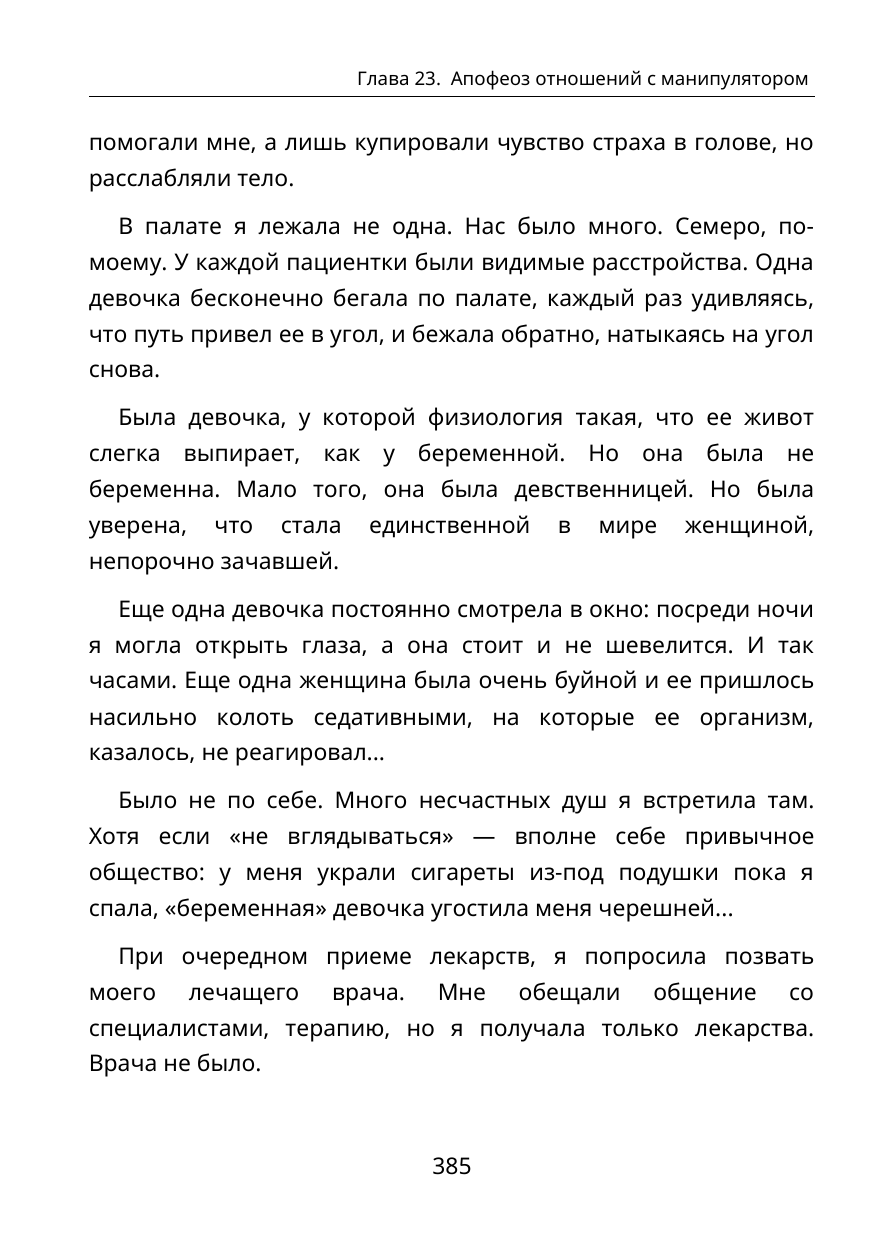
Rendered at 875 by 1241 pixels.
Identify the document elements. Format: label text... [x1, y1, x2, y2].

text Было не по себе. Много несчастных душ я встретила там. Хотя если «не вглядываться» — вполне себе привычное общество: у меня украли сигареты из-под подушки пока я спала, «беременная» девочка угостила меня черешней... [88, 784, 815, 923]
text При очередном приеме лекарств, я попросила позвать моего лечащего врача. Мне обещали общение со специалистами, терапию, но я получала только лекарства. Врача не было. [88, 939, 815, 1079]
text Была девочка, у которой физиология такая, что ее живот слегка выпирает, как у беременной. Но она была не беременна. Мало того, она была девственницей. Но была уверена, что стала единственной в мире женщиной, непорочно зачавшей. [88, 401, 815, 576]
text В палате я лежала не одна. Нас было много. Семеро, по-моему. У каждой пациентки были видимые расстройства. Одна девочка бесконечно бегала по палате, каждый раз удивляясь, что путь привел ее в угол, и бежала обратно, натыкаясь на угол снова. [88, 210, 815, 385]
text Еще одна девочка постоянно смотрела в окно: посреди ночи я могла открыть глаза, а она стоит и не шевелится. И так часами. Еще одна женщина была очень буйной и ее пришлось насильно колоть седативными, на которые ее организм, казалось, не реагировал... [88, 593, 815, 768]
text помогали мне, а лишь купировали чувство страха в голове, но расслабляли тело. [88, 126, 815, 193]
